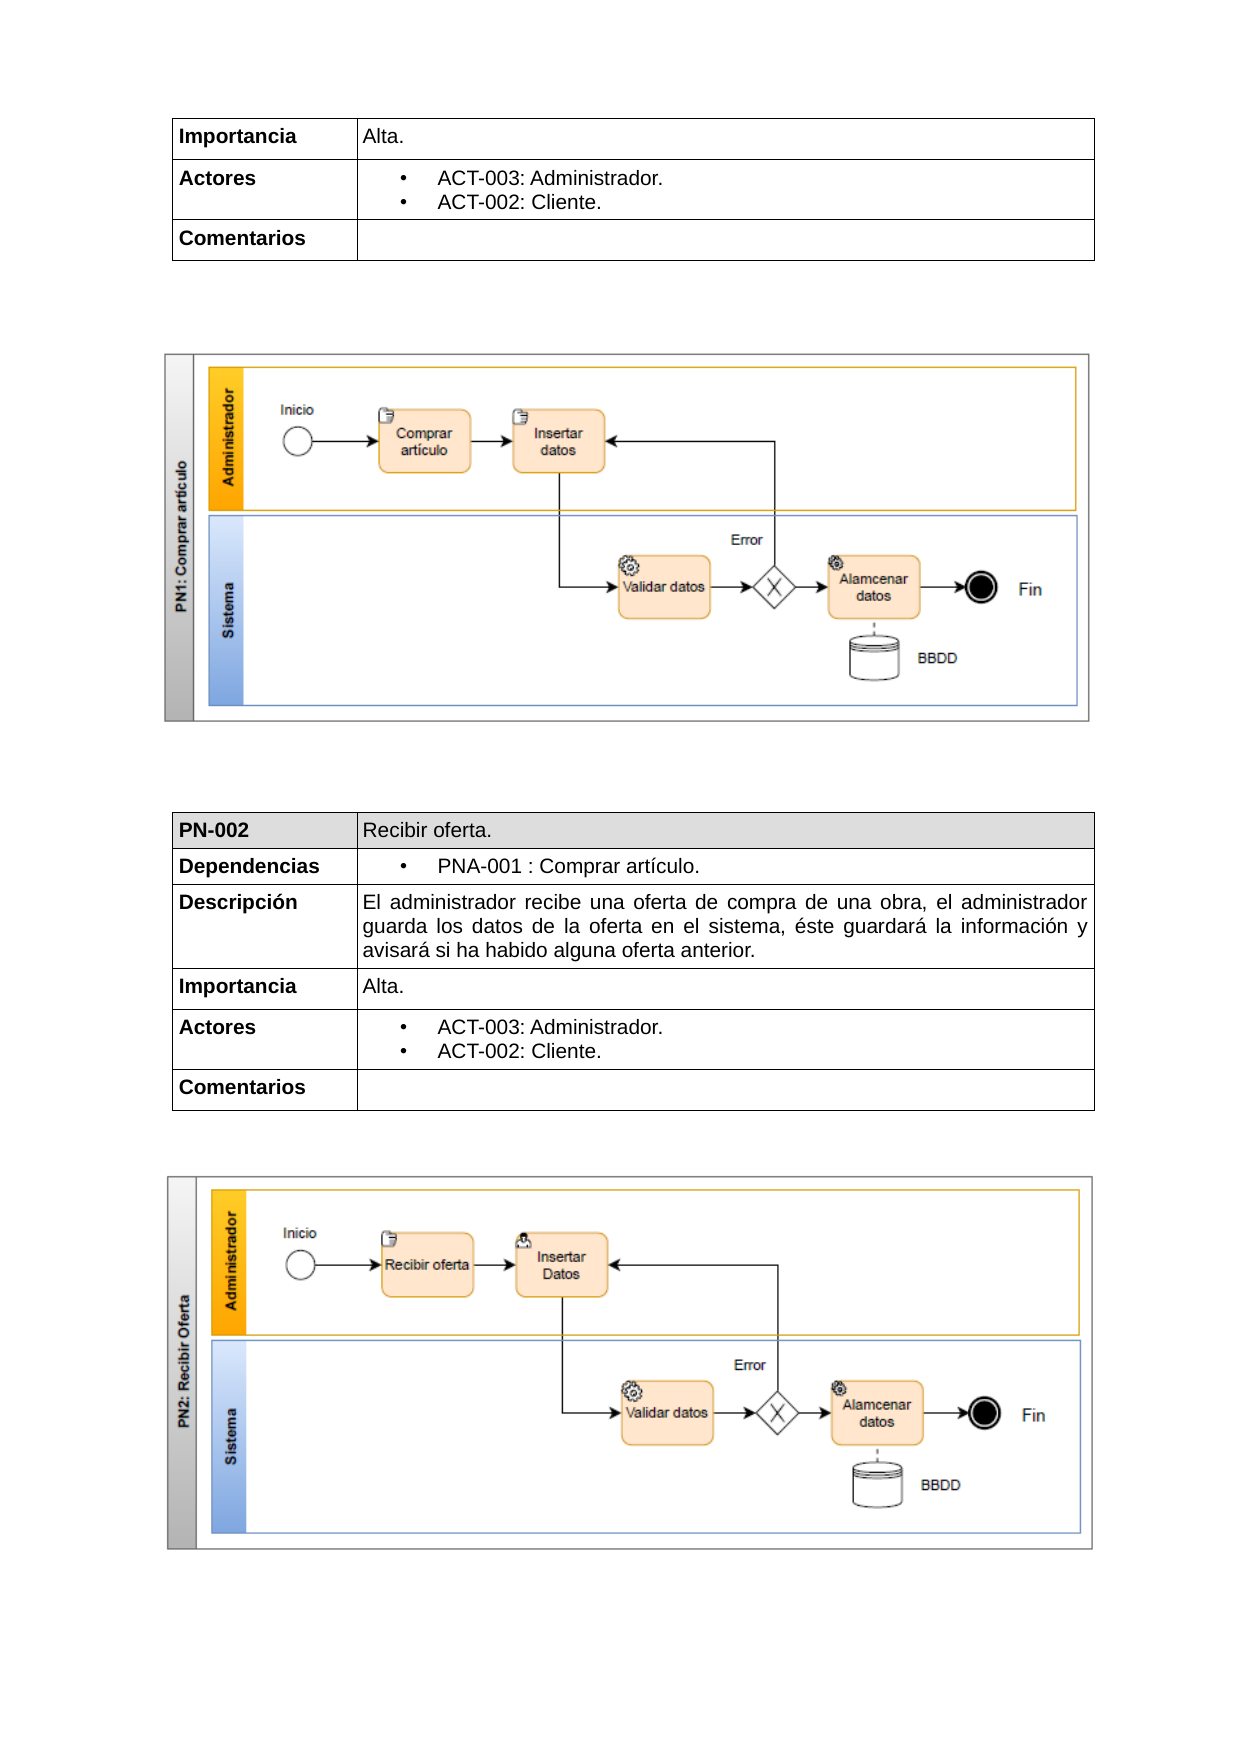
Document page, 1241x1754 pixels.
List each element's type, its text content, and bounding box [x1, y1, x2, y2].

picture [158, 347, 1096, 731]
table_cell Actores [173, 1010, 357, 1069]
table_cell El administrador recibe una oferta de compra de una obra, el administrador guarda los datos de la oferta en el sistema, éste guardará la información y avisará si ha habido alguna oferta anterior. [358, 885, 1094, 968]
table_cell Comentarios [173, 220, 357, 260]
table_cell PNA-001 : Comprar artículo. [358, 849, 1094, 884]
table_cell Descripción [173, 885, 357, 968]
table_cell ACT-003: Administrador. ACT-002: Cliente. [358, 160, 1094, 219]
table_header PN-002 [173, 813, 357, 848]
table_cell Importancia [173, 119, 357, 159]
table_cell ACT-003: Administrador. ACT-002: Cliente. [358, 1010, 1094, 1069]
picture [162, 1168, 1102, 1559]
table_cell Actores [173, 160, 357, 219]
table_cell Comentarios [173, 1070, 357, 1110]
table_cell Dependencias [173, 849, 357, 884]
table_cell Importancia [173, 969, 357, 1009]
table_cell [358, 220, 1094, 260]
table_cell [358, 1070, 1094, 1110]
table_cell Alta. [358, 969, 1094, 1009]
table_header Recibir oferta. [358, 813, 1094, 848]
table_cell Alta. [358, 119, 1094, 159]
